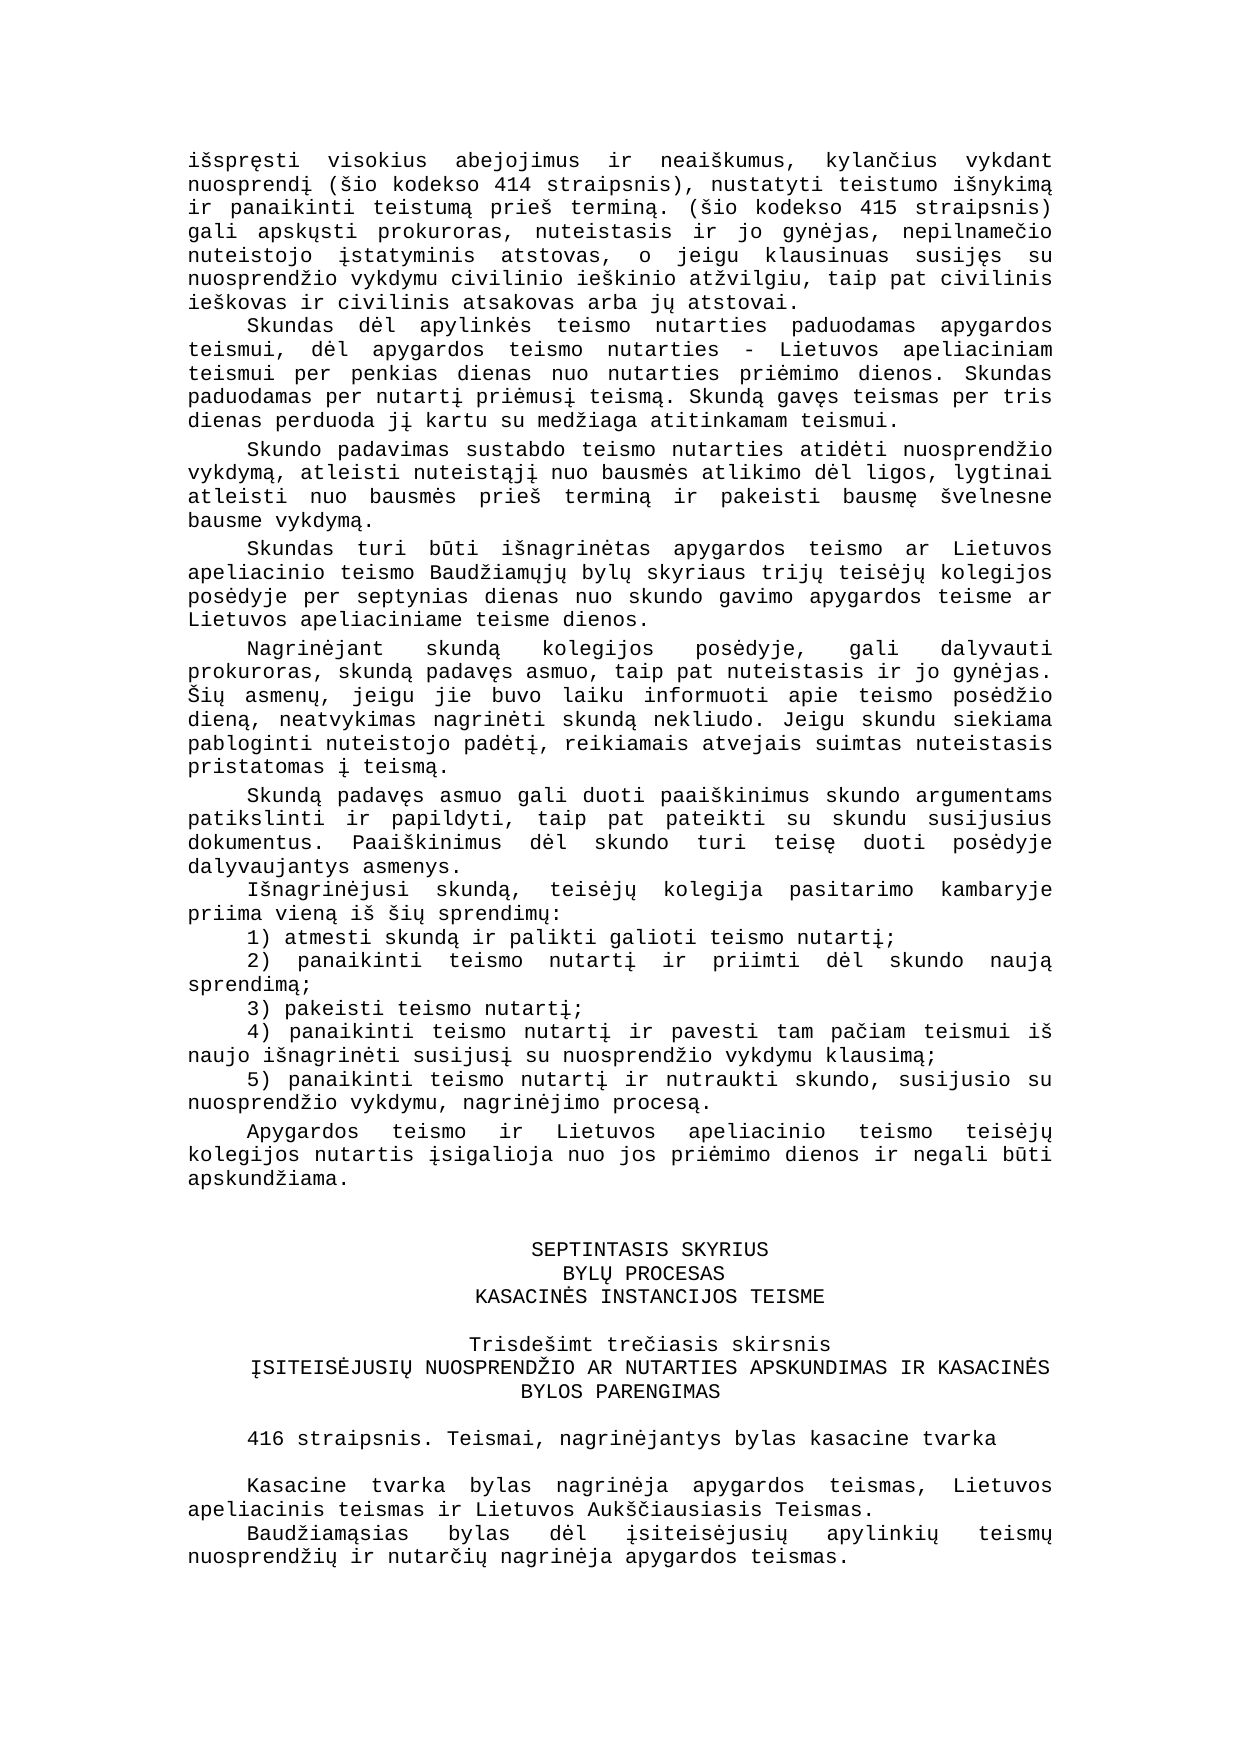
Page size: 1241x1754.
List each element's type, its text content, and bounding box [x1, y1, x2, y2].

text 416 straipsnis. Teismai, nagrinėjantys bylas kasacine tvarka [187, 1428, 1053, 1452]
text 3) pakeisti teismo nutartį; [210, 998, 1053, 1021]
text Nagrinėjant skundą kolegijos posėdyje, gali dalyvauti prokuroras, skundą padavęs asmuo, taip pat nuteistasis ir jo gynėjas. Šių asmenų, jeigu jie buvo laiku informuoti apie teismo posėdžio dieną, neatvykimas nagrinėti skundą nekliudo. Jeigu skundu siekiama pabloginti nuteistojo padėtį, reikiamais atvejais suimtas nuteistasis pristatomas į teismą. [187, 638, 1053, 780]
text Skundas turi būti išnagrinėtas apygardos teismo ar Lietuvos apeliacinio teismo Baudžiamųjų bylų skyriaus trijų teisėjų kolegijos posėdyje per septynias dienas nuo skundo gavimo apygardos teisme ar Lietuvos apeliaciniame teisme dienos. [187, 538, 1053, 633]
text Išnagrinėjusi skundą, teisėjų kolegija pasitarimo kambaryje priima vieną iš šių sprendimų: [187, 879, 1053, 927]
text Trisdešimt trečiasis skirsnis [187, 1334, 1053, 1357]
text Skundo padavimas sustabdo teismo nutarties atidėti nuosprendžio vykdymą, atleisti nuteistąjį nuo bausmės atlikimo dėl ligos, lygtinai atleisti nuo bausmės prieš terminą ir pakeisti bausmę švelnesne bausme vykdymą. [187, 439, 1053, 533]
text išspręsti visokius abejojimus ir neaiškumus, kylančius vykdant nuosprendį (šio kodekso 414 straipsnis), nustatyti teistumo išnykimą ir panaikinti teistumą prieš terminą. (šio kodekso 415 straipsnis) gali apskųsti prokuroras, nuteistasis ir jo gynėjas, nepilnamečio nuteistojo įstatyminis atstovas, o jeigu klausinuas susijęs su nuosprendžio vykdymu civilinio ieškinio atžvilgiu, taip pat civilinis ieškovas ir civilinis atsakovas arba jų atstovai. [187, 150, 1053, 316]
text Apygardos teismo ir Lietuvos apeliacinio teismo teisėjų kolegijos nutartis įsigalioja nuo jos priėmimo dienos ir negali būti apskundžiama. [187, 1121, 1053, 1192]
text 2) panaikinti teismo nutartį ir priimti dėl skundo naują sprendimą; [187, 950, 1053, 998]
text 4) panaikinti teismo nutartį ir pavesti tam pačiam teismui iš naujo išnagrinėti susijusį su nuosprendžio vykdymu klausimą; [187, 1021, 1053, 1068]
text ĮSITEISĖJUSIŲ NUOSPRENDŽIO AR NUTARTIES APSKUNDIMAS IR KASACINĖS BYLOS PARENGIMAS [187, 1357, 1053, 1404]
text Kasacine tvarka bylas nagrinėja apygardos teismas, Lietuvos apeliacinis teismas ir Lietuvos Aukščiausiasis Teismas. [187, 1476, 1053, 1523]
text 5) panaikinti teismo nutartį ir nutraukti skundo, susijusio su nuosprendžio vykdymu, nagrinėjimo procesą. [187, 1068, 1053, 1116]
text BYLŲ PROCESAS [187, 1263, 1053, 1286]
text Baudžiamąsias bylas dėl įsiteisėjusių apylinkių teismų nuosprendžių ir nutarčių nagrinėja apygardos teismas. [187, 1523, 1053, 1570]
text KASACINĖS INSTANCIJOS TEISME [187, 1286, 1053, 1310]
text Skundas dėl apylinkės teismo nutarties paduodamas apygardos teismui, dėl apygardos teismo nutarties - Lietuvos apeliaciniam teismui per penkias dienas nuo nutarties priėmimo dienos. Skundas paduodamas per nutartį priėmusį teismą. Skundą gavęs teismas per tris dienas perduoda jį kartu su medžiaga atitinkamam teismui. [187, 316, 1053, 434]
text Skundą padavęs asmuo gali duoti paaiškinimus skundo argumentams patikslinti ir papildyti, taip pat pateikti su skundu susijusius dokumentus. Paaiškinimus dėl skundo turi teisę duoti posėdyje dalyvaujantys asmenys. [187, 785, 1053, 879]
text 1) atmesti skundą ir palikti galioti teismo nutartį; [212, 927, 1053, 950]
text SEPTINTASIS SKYRIUS [187, 1239, 1053, 1263]
